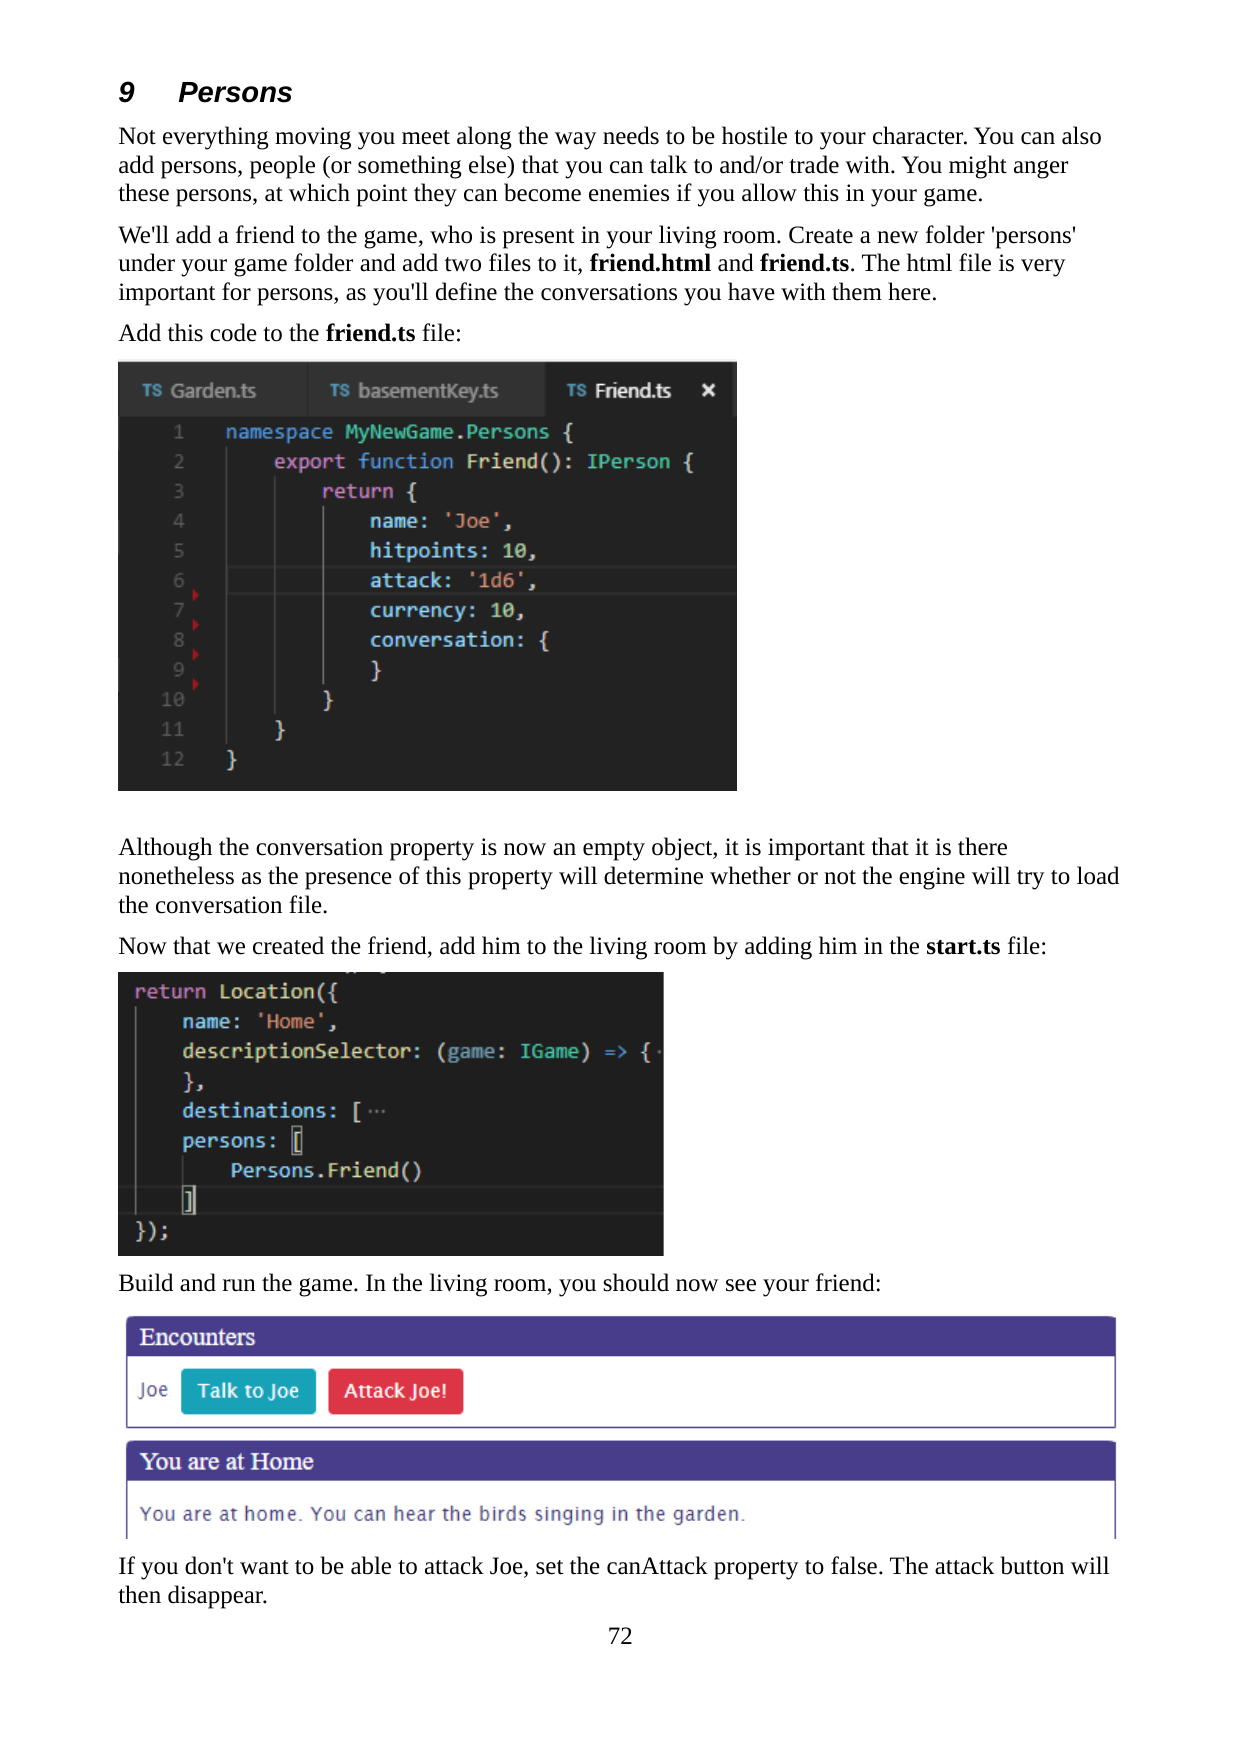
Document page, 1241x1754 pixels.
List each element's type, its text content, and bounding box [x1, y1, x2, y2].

text Build and run the game. In the living room, you should now see your friend: [118, 1268, 1122, 1296]
text Although the conversation property is now an empty object, it is important that it is there nonetheless as the presence of this property will determine whether or not the engine will try to load the conversation file. [118, 832, 1122, 918]
text We'll add a friend to the game, who is present in your living room. Create a new folder 'persons' under your game folder and add two files to it, friend.html and friend.ts. The html file is very important for persons, as you'll define the conversations you have with them here. [118, 220, 1122, 306]
text If you don't want to be able to attack Joe, set the canAttack property to false. The attack button will then disappear. [118, 1551, 1122, 1609]
subtitle Persons [118, 75, 1122, 108]
text Not everything moving you meet along the way needs to be hostile to your character. You can also add persons, people (or something else) that you can talk to and/or trade with. You might anger these persons, at which point they can become enemies if you allow this in your game. [118, 121, 1122, 207]
text Add this code to the friend.ts file: [118, 318, 1122, 347]
text Now that we created the friend, add him to the living room by adding him in the start.ts file: [118, 931, 1122, 960]
